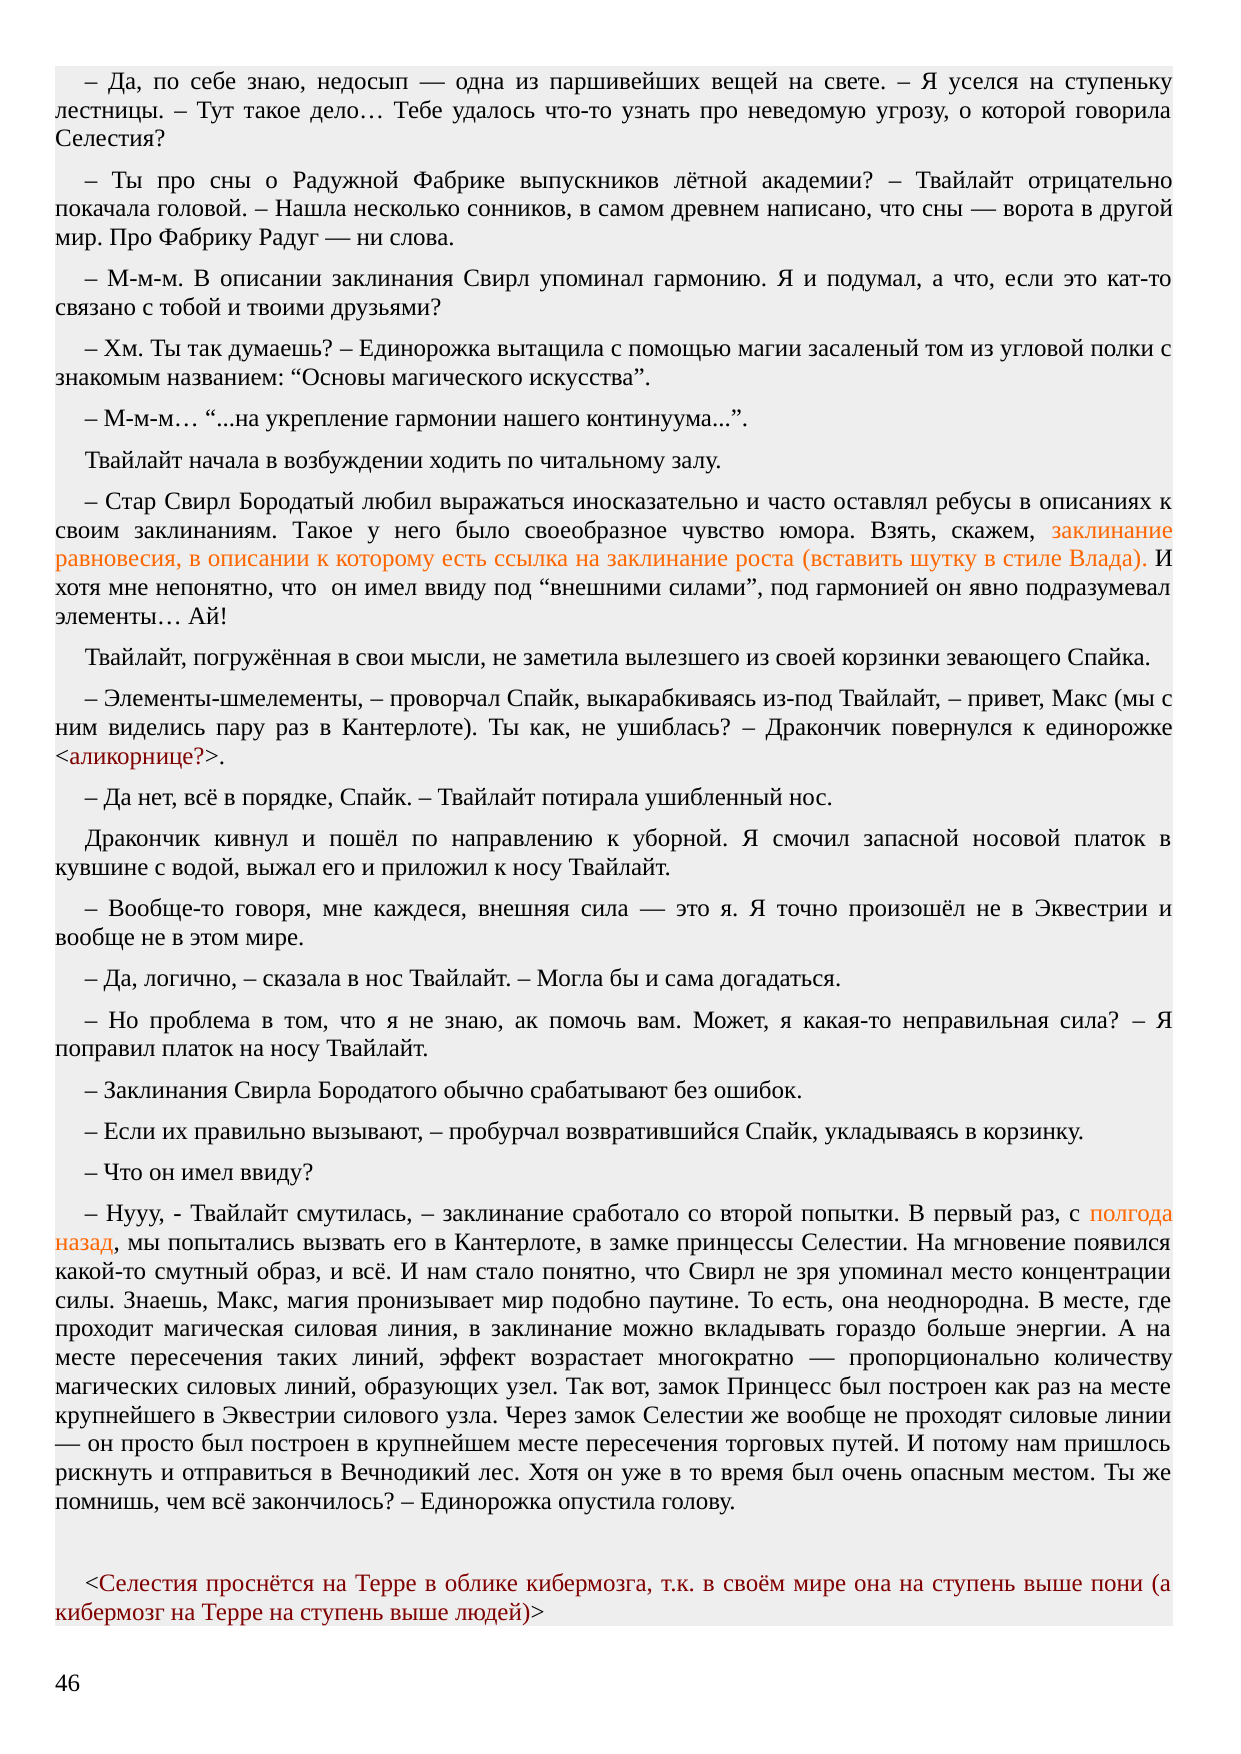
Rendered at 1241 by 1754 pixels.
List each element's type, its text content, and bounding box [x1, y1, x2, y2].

text – Стар Свирл Бородатый любил выражаться иносказательно и часто оставлял ребусы в описаниях к своим заклинаниям. Такое у него было своеобразное чувство юмора. Взять, скажем, заклинание равновесия, в описании к которому есть ссылка на заклинание роста (вставить шутку в стиле Влада). И хотя мне непонятно, что он имел ввиду под “внешними силами”, под гармонией он явно подразумевал элементы… Ай! [55, 486, 1173, 630]
text – Вообще-то говоря, мне каждеся, внешняя сила — это я. Я точно произошёл не в Эквестрии и вообще не в этом мире. [55, 893, 1173, 951]
text – Но проблема в том, что я не знаю, ак помочь вам. Может, я какая-то неправильная сила? – Я поправил платок на носу Твайлайт. [55, 1005, 1173, 1062]
text – Да, логично, – сказала в нос Твайлайт. – Могла бы и сама догадаться. [55, 963, 1173, 992]
text – Да, по себе знаю, недосып — одна из паршивейших вещей на свете. – Я уселся на ступеньку лестницы. – Тут такое дело… Тебе удалось что-то узнать про неведомую угрозу, о которой говорила Селестия? [55, 66, 1173, 152]
text – Ты про сны о Радужной Фабрике выпускников лётной академии? – Твайлайт отрицательно покачала головой. – Нашла несколько сонников, в самом древнем написано, что сны — ворота в другой мир. Про Фабрику Радуг — ни слова. [55, 165, 1173, 251]
text <Селестия проснётся на Терре в облике кибермозга, т.к. в своём мире она на ступень выше пони (а кибермозг на Терре на ступень выше людей)> [55, 1568, 1173, 1626]
text – Хм. Ты так думаешь? – Единорожка вытащила с помощью магии засаленый том из угловой полки с знакомым названием: “Основы магического искусства”. [55, 333, 1173, 391]
text – Что он имел ввиду? [55, 1157, 1173, 1186]
text – Да нет, всё в порядке, Спайк. – Твайлайт потирала ушибленный нос. [55, 782, 1173, 811]
text – Если их правильно вызывают, – пробурчал возвратившийся Спайк, укладываясь в корзинку. [55, 1116, 1173, 1145]
text Твайлайт, погружённая в свои мысли, не заметила вылезшего из своей корзинки зевающего Спайка. [55, 642, 1173, 671]
text – Элементы-шмелементы, – проворчал Спайк, выкарабкиваясь из-под Твайлайт, – привет, Макс (мы с ним виделись пару раз в Кантерлоте). Ты как, не ушиблась? – Дракончик повернулся к единорожке <аликорнице?>. [55, 683, 1173, 770]
text – Нууу, - Твайлайт смутилась, – заклинание сработало со второй попытки. В первый раз, с полгода назад, мы попытались вызвать его в Кантерлоте, в замке принцессы Селестии. На мгновение появился какой-то смутный образ, и всё. И нам стало понятно, что Свирл не зря упоминал место концентрации силы. Знаешь, Макс, магия пронизывает мир подобно паутине. То есть, она неоднородна. В месте, где проходит магическая силовая линия, в заклинание можно вкладывать гораздо больше энергии. А на месте пересечения таких линий, эффект возрастает многократно — пропорционально количеству магических силовых линий, образующих узел. Так вот, замок Принцесс был построен как раз на месте крупнейшего в Эквестрии силового узла. Через замок Селестии же вообще не проходят силовые линии — он просто был построен в крупнейшем месте пересечения торговых путей. И потому нам пришлось рискнуть и отправиться в Вечнодикий лес. Хотя он уже в то время был очень опасным местом. Ты же помнишь, чем всё закончилось? – Единорожка опустила голову. [55, 1198, 1173, 1515]
text – М-м-м… “...на укрепление гармонии нашего континуума...”. [55, 403, 1173, 432]
text – М-м-м. В описании заклинания Свирл упоминал гармонию. Я и подумал, а что, если это кат-то связано с тобой и твоими друзьями? [55, 263, 1173, 321]
text Твайлайт начала в возбуждении ходить по читальному залу. [55, 445, 1173, 473]
text – Заклинания Свирла Бородатого обычно срабатывают без ошибок. [55, 1075, 1173, 1103]
text Дракончик кивнул и пошёл по направлению к уборной. Я смочил запасной носовой платок в кувшине с водой, выжал его и приложил к носу Твайлайт. [55, 823, 1173, 881]
